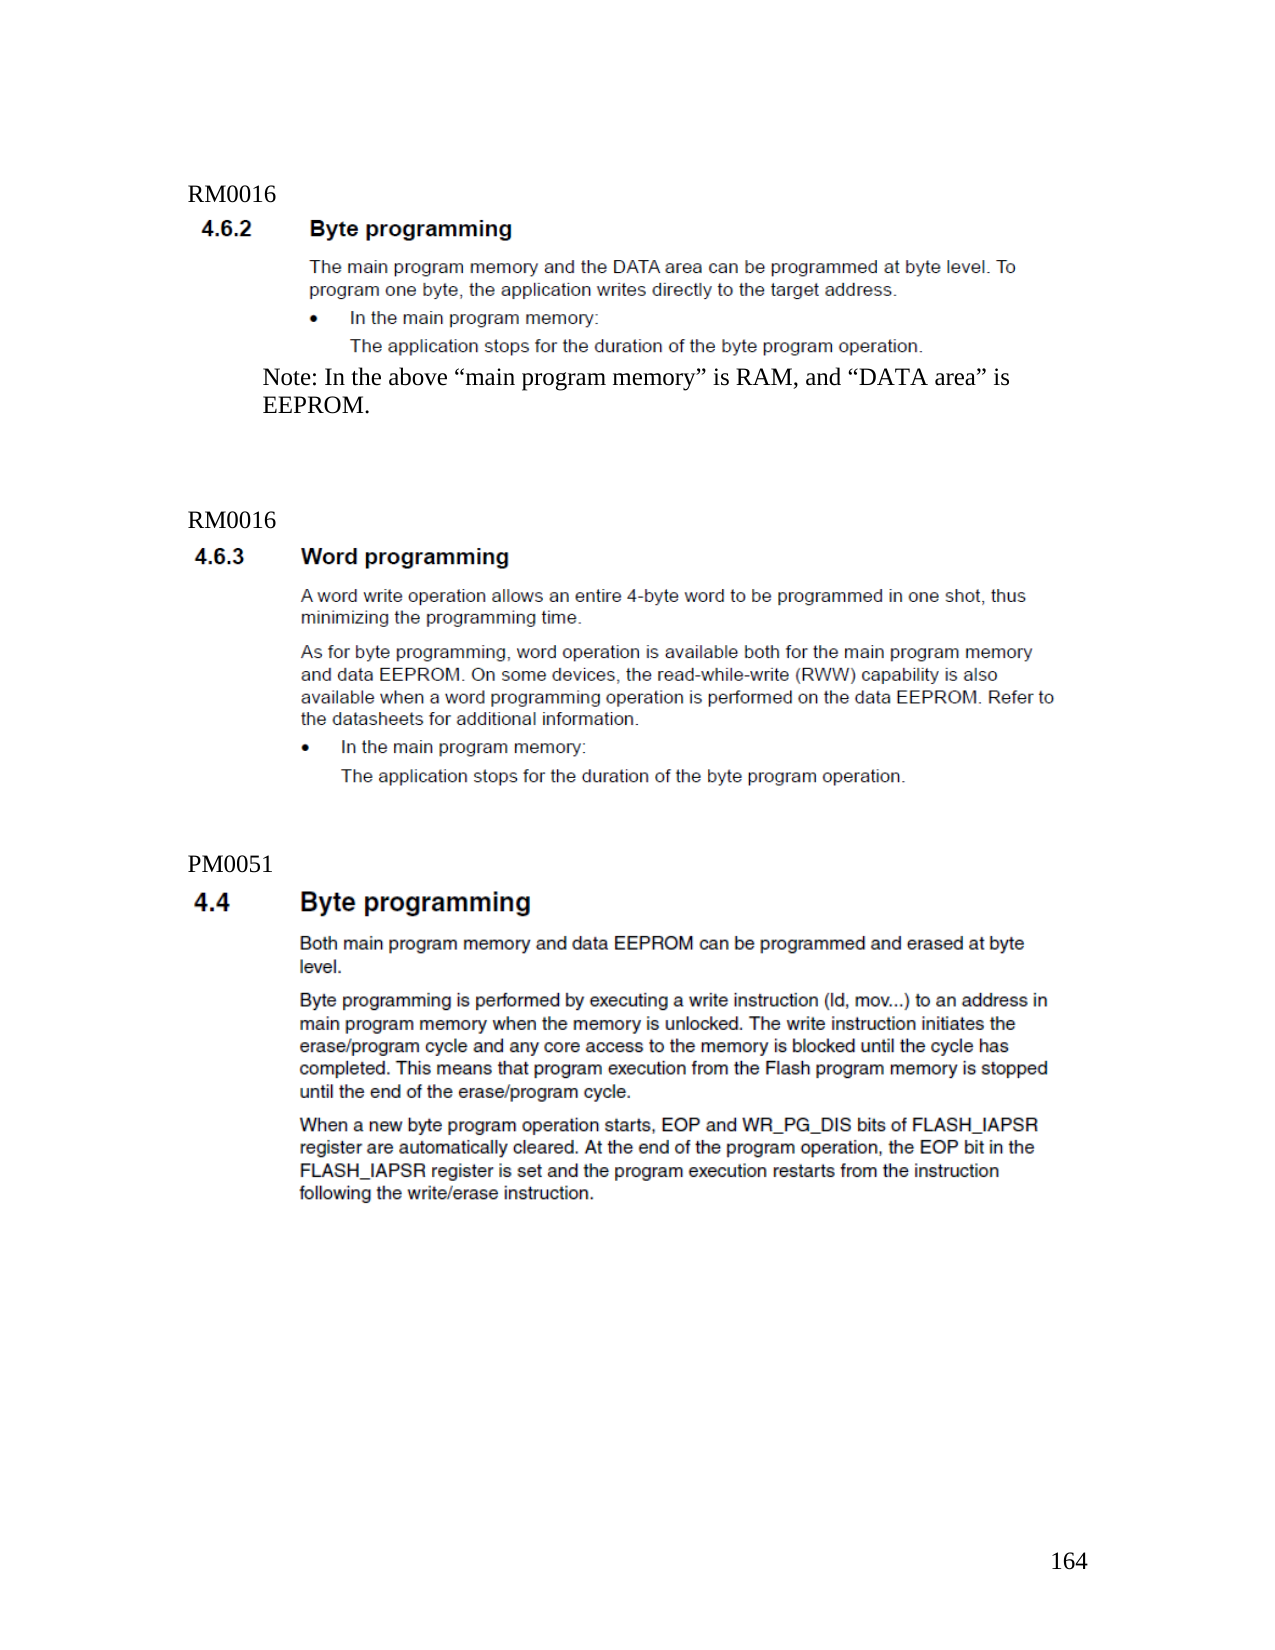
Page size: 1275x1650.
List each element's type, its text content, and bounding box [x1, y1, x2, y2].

picture [187, 534, 1077, 792]
text PM0051 [187, 849, 1087, 878]
picture [187, 878, 1068, 1213]
text RM0016 [187, 505, 1087, 534]
text RM0016 [187, 179, 1087, 207]
text Note: In the above “main program memory” is RAM, and “DATA area” is EEPROM. [262, 362, 1087, 419]
picture [187, 207, 1084, 362]
